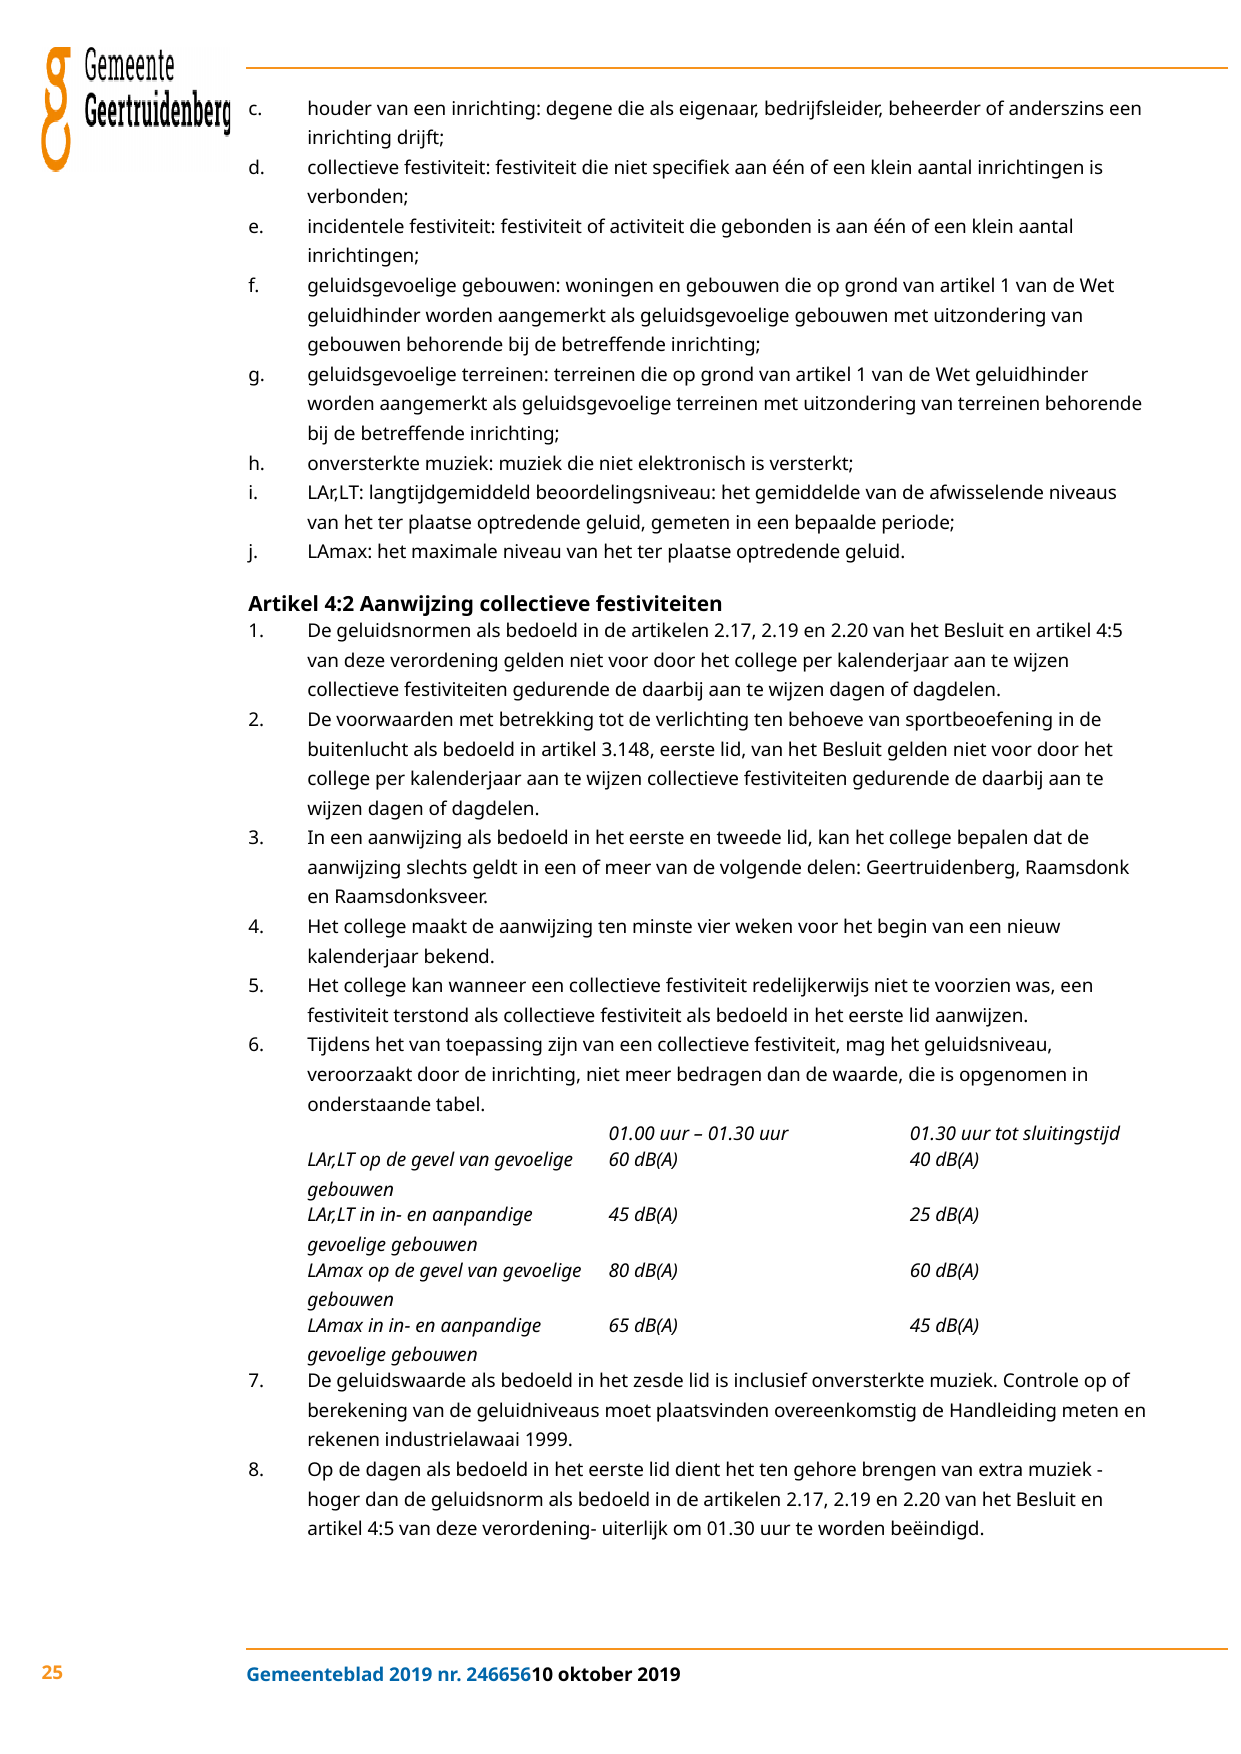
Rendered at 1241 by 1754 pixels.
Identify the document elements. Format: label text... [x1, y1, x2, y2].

list Op de dagen als bedoeld in het eerste lid dient het ten gehore brengen van extra muziek - hoger dan de geluidsnorm als bedoeld in de artikelen 2.17, 2.19 en 2.20 van het Besluit en artikel 4:5 van deze verordening- uiterlijk om 01.30 uur te worden beëindigd. [248, 1456, 1152, 1541]
list collectieve festiviteit: festiviteit die niet specifiek aan één of een klein aantal inrichtingen is verbonden; [248, 154, 1152, 209]
table_cell 45 dB(A) [608, 1201, 909, 1257]
table_cell LAmax in in- en aanpandige gevoelige gebouwen [307, 1312, 608, 1367]
picture [41, 47, 231, 172]
table_cell 45 dB(A) [910, 1312, 1211, 1367]
list Het college maakt de aanwijzing ten minste vier weken voor het begin van een nieuw kalenderjaar bekend. [248, 913, 1152, 968]
table_header [307, 1120, 608, 1146]
table_cell 60 dB(A) [608, 1146, 909, 1201]
list De geluidswaarde als bedoeld in het zesde lid is inclusief onversterkte muziek. Controle op of berekening van de geluidniveaus moet plaatsvinden overeenkomstig de Handleiding meten en rekenen industrielawaai 1999. [248, 1367, 1152, 1452]
list geluidsgevoelige gebouwen: woningen en gebouwen die op grond van artikel 1 van de Wet geluidhinder worden aangemerkt als geluidsgevoelige gebouwen met uitzondering van gebouwen behorende bij de betreffende inrichting; [248, 272, 1152, 357]
table_cell 80 dB(A) [608, 1257, 909, 1312]
list incidentele festiviteit: festiviteit of activiteit die gebonden is aan één of een klein aantal inrichtingen; [248, 213, 1152, 268]
list De geluidsnormen als bedoeld in de artikelen 2.17, 2.19 en 2.20 van het Besluit en artikel 4:5 van deze verordening gelden niet voor door het college per kalenderjaar aan te wijzen collectieve festiviteiten gedurende de daarbij aan te wijzen dagen of dagdelen. [248, 617, 1152, 702]
text Artikel 4:2 Aanwijzing collectieve festiviteiten [248, 589, 1152, 617]
table_cell LAr,LT op de gevel van gevoelige gebouwen [307, 1146, 608, 1201]
list LAr,LT: langtijdgemiddeld beoordelingsniveau: het gemiddelde van de afwisselende niveaus van het ter plaatse optredende geluid, gemeten in een bepaalde periode; [248, 479, 1152, 535]
table_cell LAmax op de gevel van gevoelige gebouwen [307, 1257, 608, 1312]
table_header 01.30 uur tot sluitingstijd [910, 1120, 1211, 1146]
list LAmax: het maximale niveau van het ter plaatse optredende geluid. [248, 538, 1152, 564]
table_cell 65 dB(A) [608, 1312, 909, 1367]
list geluidsgevoelige terreinen: terreinen die op grond van artikel 1 van de Wet geluidhinder worden aangemerkt als geluidsgevoelige terreinen met uitzondering van terreinen behorende bij de betreffende inrichting; [248, 361, 1152, 446]
table_cell 40 dB(A) [910, 1146, 1211, 1201]
list Het college kan wanneer een collectieve festiviteit redelijkerwijs niet te voorzien was, een festiviteit terstond als collectieve festiviteit als bedoeld in het eerste lid aanwijzen. [248, 972, 1152, 1028]
table_header 01.00 uur – 01.30 uur [608, 1120, 909, 1146]
table_cell LAr,LT in in- en aanpandige gevoelige gebouwen [307, 1201, 608, 1257]
list De voorwaarden met betrekking tot de verlichting ten behoeve van sportbeoefening in de buitenlucht als bedoeld in artikel 3.148, eerste lid, van het Besluit gelden niet voor door het college per kalenderjaar aan te wijzen collectieve festiviteiten gedurende de daarbij aan te wijzen dagen of dagdelen. [248, 706, 1152, 821]
list Tijdens het van toepassing zijn van een collectieve festiviteit, mag het geluidsniveau, veroorzaakt door de inrichting, niet meer bedragen dan de waarde, die is opgenomen in onderstaande tabel. [248, 1032, 1152, 1116]
list houder van een inrichting: degene die als eigenaar, bedrijfsleider, beheerder of anderszins een inrichting drijft; [248, 95, 1152, 150]
list In een aanwijzing als bedoeld in het eerste en tweede lid, kan het college bepalen dat de aanwijzing slechts geldt in een of meer van de volgende delen: Geertruidenberg, Raamsdonk en Raamsdonksveer. [248, 824, 1152, 909]
table_cell 60 dB(A) [910, 1257, 1211, 1312]
table_cell 25 dB(A) [910, 1201, 1211, 1257]
list onversterkte muziek: muziek die niet elektronisch is versterkt; [248, 450, 1152, 476]
